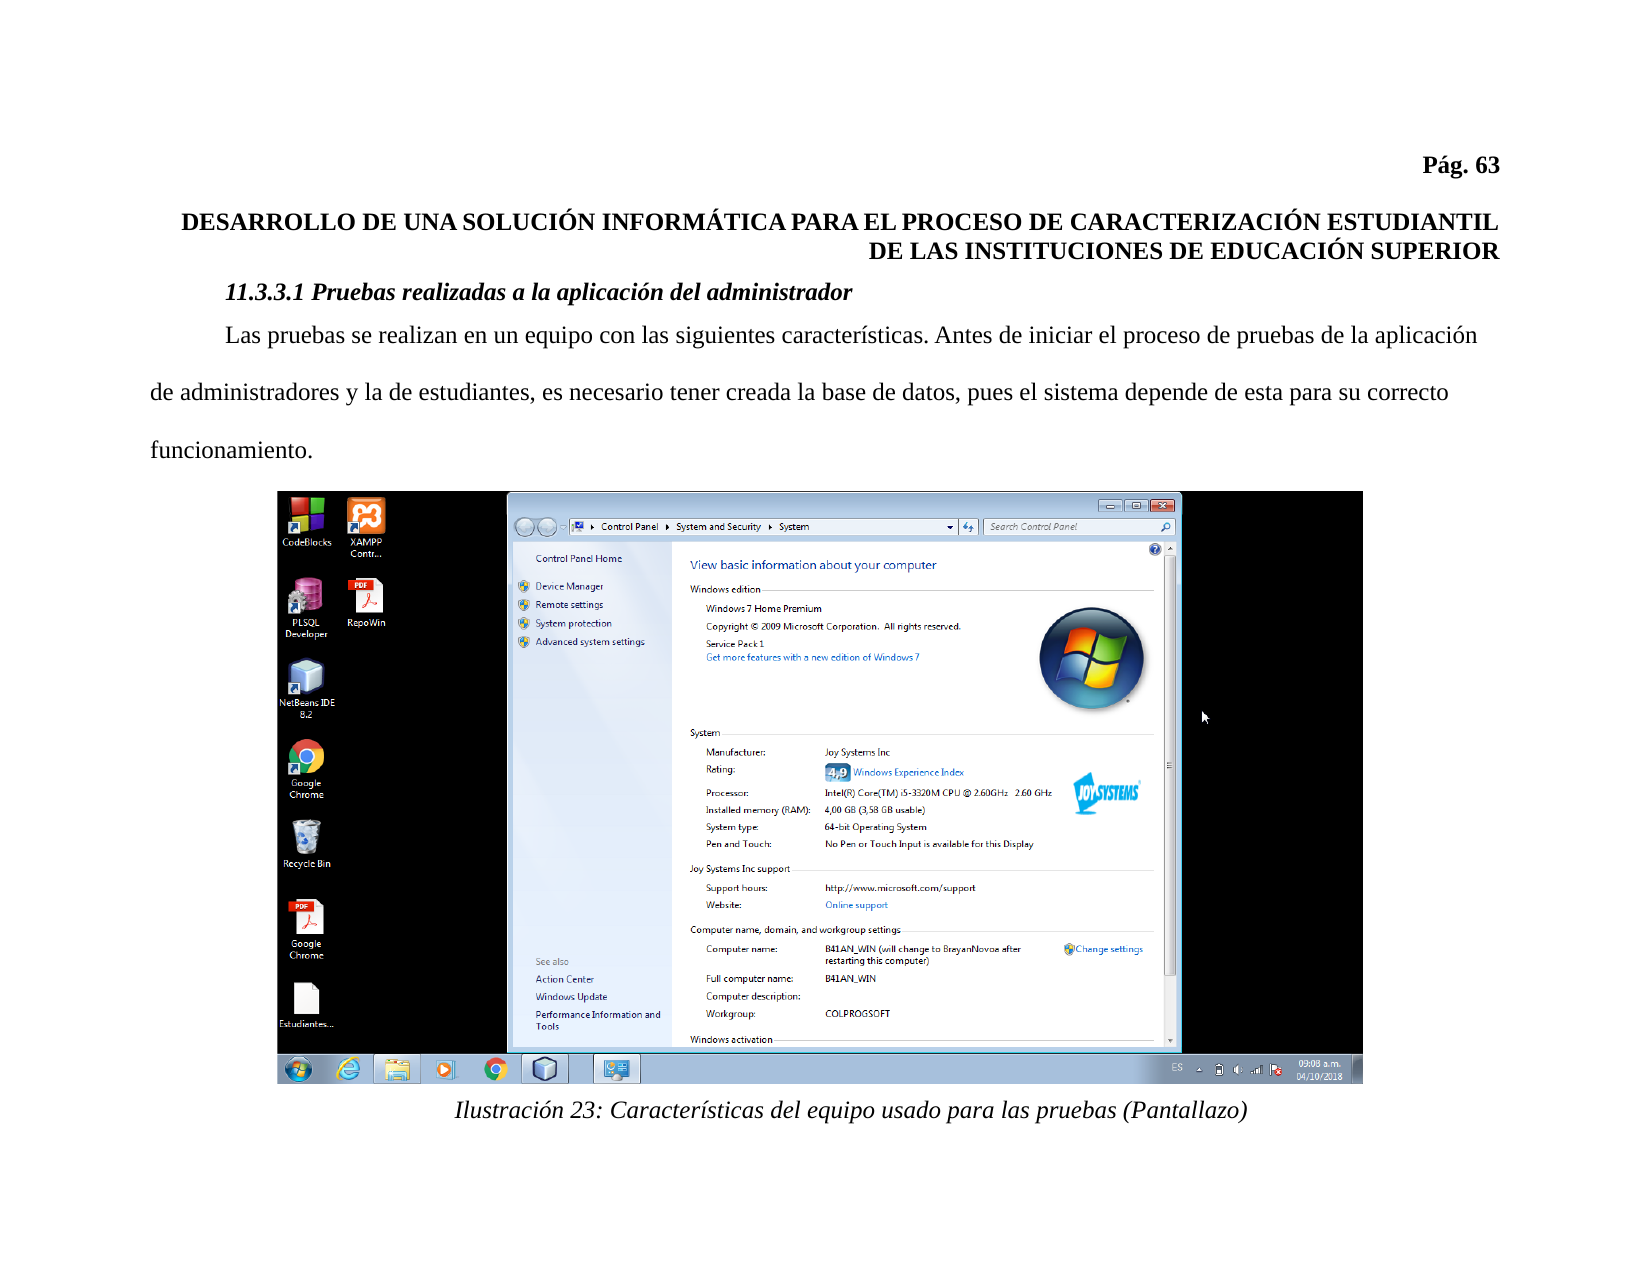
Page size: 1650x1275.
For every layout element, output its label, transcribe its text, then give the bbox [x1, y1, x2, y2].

subtitle 11.3.3.1 Pruebas realizadas a la aplicación del administrador [150, 277, 1500, 306]
text Las pruebas se realizan en un equipo con las siguientes características. Antes de iniciar el proceso de pruebas de la aplicación de administradores y la de estudiantes, es necesario tener creada la base de datos, pues el sistema depende de esta para su correcto funcionamiento. [150, 320, 1500, 464]
text Ilustración 23: Características del equipo usado para las pruebas (Pantallazo) [277, 1095, 1427, 1124]
picture [277, 491, 1363, 1084]
